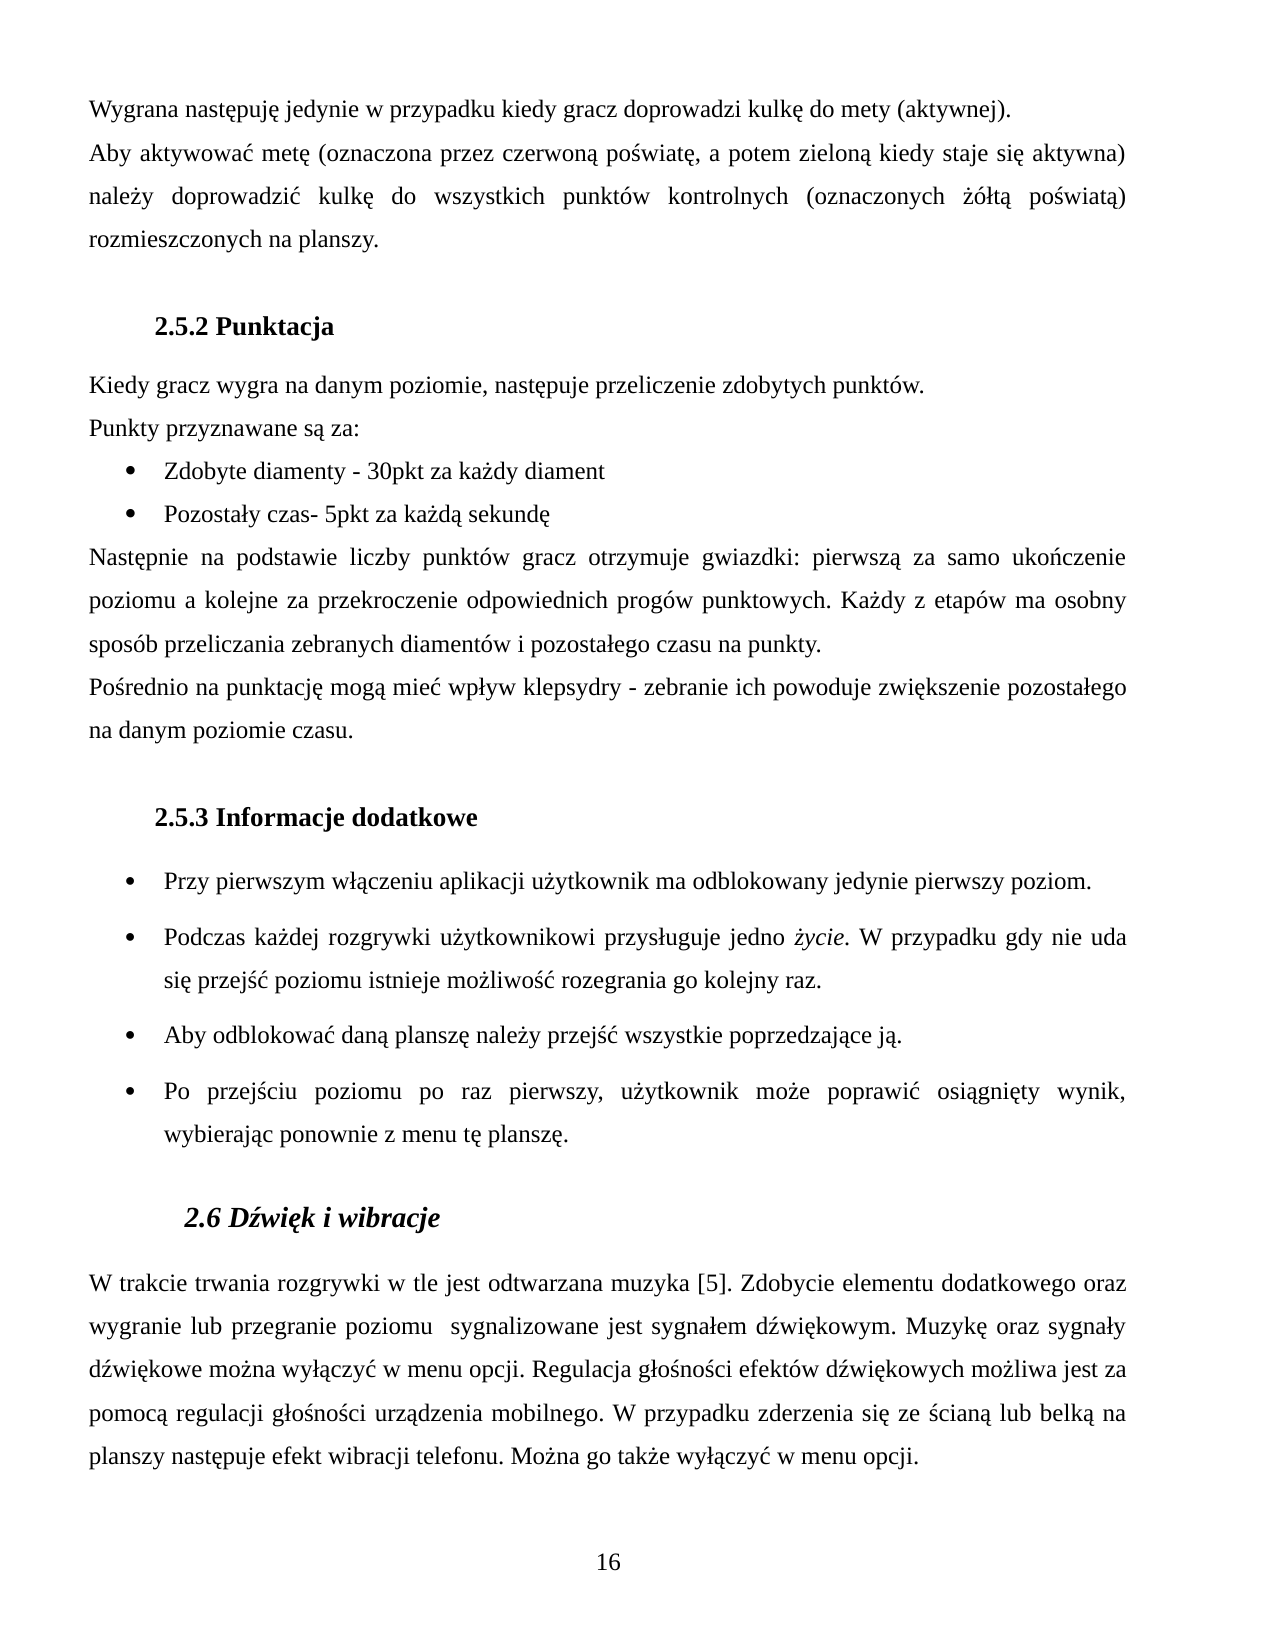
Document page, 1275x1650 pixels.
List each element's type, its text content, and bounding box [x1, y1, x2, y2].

text Aby aktywować metę (oznaczona przez czerwoną poświatę, a potem zieloną kiedy staje się aktywna) należy doprowadzić kulkę do wszystkich punktów kontrolnych (oznaczonych żółtą poświatą) rozmieszczonych na planszy. [88, 138, 1127, 253]
list W trakcie trwania rozgrywki w tle jest odtwarzana muzyka [5]. Zdobycie elementu dodatkowego oraz wygranie lub przegranie poziomu sygnalizowane jest sygnałem dźwiękowym. Muzykę oraz sygnały dźwiękowe można wyłączyć w menu opcji. Regulacja głośności efektów dźwiękowych możliwa jest za pomocą regulacji głośności urządzenia mobilnego. W przypadku zderzenia się ze ścianą lub belką na planszy następuje efekt wibracji telefonu. Można go także wyłączyć w menu opcji. [88, 1268, 1127, 1469]
list Aby odblokować daną planszę należy przejść wszystkie poprzedzające ją. [126, 1020, 1127, 1049]
list Przy pierwszym włączeniu aplikacji użytkownik ma odblokowany jedynie pierwszy poziom. [126, 866, 1127, 895]
list Zdobyte diamenty - 30pkt za każdy diament [126, 456, 1127, 485]
text Pośrednio na punktację mogą mieć wpływ klepsydry - zebranie ich powoduje zwiększenie pozostałego na danym poziomie czasu. [88, 672, 1127, 744]
text Następnie na podstawie liczby punktów gracz otrzymuje gwiazdki: pierwszą za samo ukończenie poziomu a kolejne za przekroczenie odpowiednich progów punktowych. Każdy z etapów ma osobny sposób przeliczania zebranych diamentów i pozostałego czasu na punkty. [88, 542, 1127, 657]
subtitle Informacje dodatkowe [148, 801, 1127, 832]
list Pozostały czas- 5pkt za każdą sekundę [126, 499, 1127, 528]
text Wygrana następuję jedynie w przypadku kiedy gracz doprowadzi kulkę do mety (aktywnej). [88, 94, 1127, 123]
list Podczas każdej rozgrywki użytkownikowi przysługuje jedno życie. W przypadku gdy nie uda się przejść poziomu istnieje możliwość rozegrania go kolejny raz. [126, 922, 1127, 993]
list Po przejściu poziomu po raz pierwszy, użytkownik może poprawić osiągnięty wynik, wybierając ponownie z menu tę planszę. [126, 1076, 1127, 1148]
subtitle Punktacja [148, 310, 1127, 341]
subtitle Dźwięk i wibracje [177, 1200, 1127, 1233]
text Kiedy gracz wygra na danym poziomie, następuje przeliczenie zdobytych punktów. [88, 370, 1127, 399]
text Punkty przyznawane są za: [88, 413, 1127, 442]
